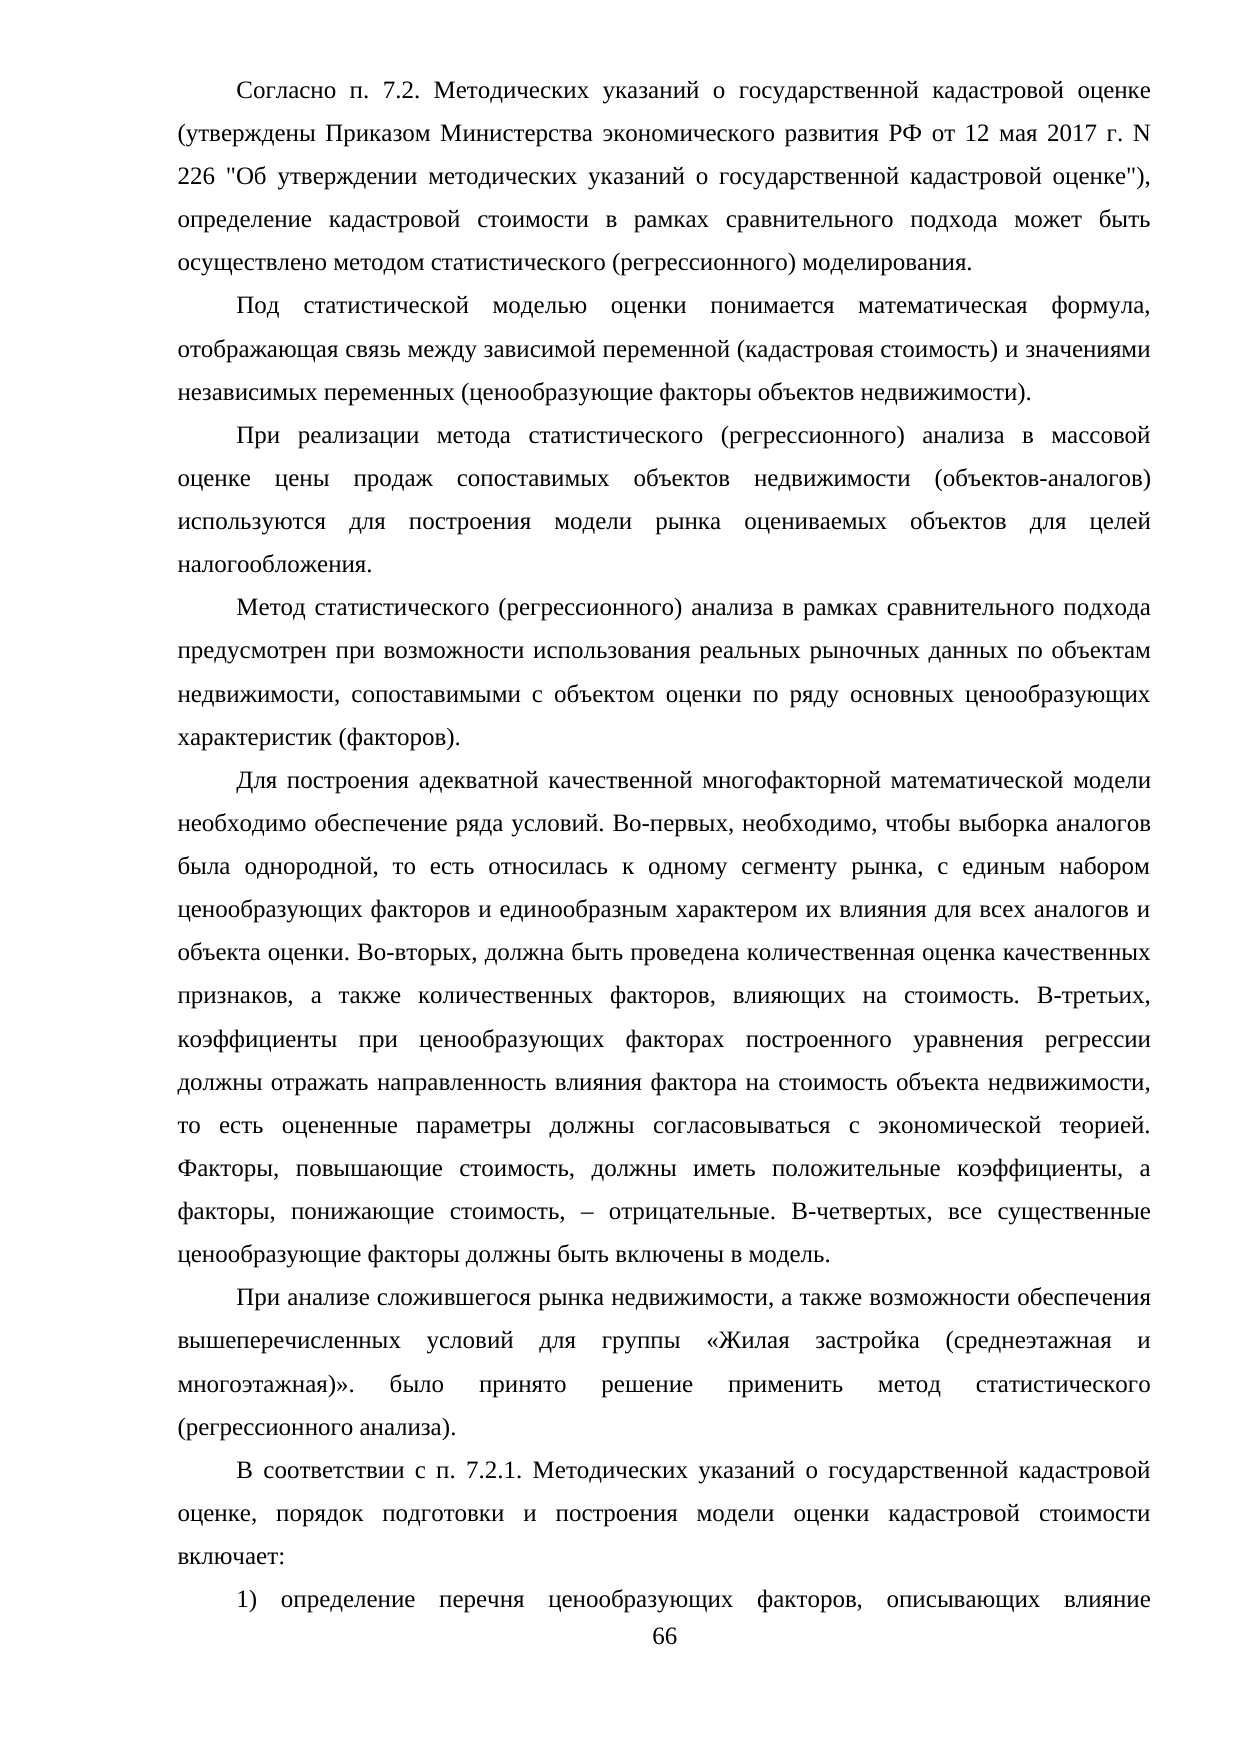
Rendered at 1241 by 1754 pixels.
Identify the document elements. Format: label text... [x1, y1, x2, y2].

text В соответствии с п. 7.2.1. Методических указаний о государственной кадастровой оценке, порядок подготовки и построения модели оценки кадастровой стоимости включает: [177, 1455, 1152, 1570]
text Метод статистического (регрессионного) анализа в рамках сравнительного подхода предусмотрен при возможности использования реальных рыночных данных по объектам недвижимости, сопоставимыми с объектом оценки по ряду основных ценообразующих характеристик (факторов). [177, 592, 1152, 751]
text Под статистической моделью оценки понимается математическая формула, отображающая связь между зависимой переменной (кадастровая стоимость) и значениями независимых переменных (ценообразующие факторы объектов недвижимости). [177, 291, 1152, 406]
text При реализации метода статистического (регрессионного) анализа в массовой оценке цены продаж сопоставимых объектов недвижимости (объектов-аналогов) используются для построения модели рынка оцениваемых объектов для целей налогообложения. [177, 420, 1152, 578]
text 1) определение перечня ценообразующих факторов, описывающих влияние [177, 1584, 1152, 1613]
text При анализе сложившегося рынка недвижимости, а также возможности обеспечения вышеперечисленных условий для группы «Жилая застройка (среднеэтажная и многоэтажная)». было принято решение применить метод статистического (регрессионного анализа). [177, 1282, 1152, 1441]
text Для построения адекватной качественной многофакторной математической модели необходимо обеспечение ряда условий. Во-первых, необходимо, чтобы выборка аналогов была однородной, то есть относилась к одному сегменту рынка, с единым набором ценообразующих факторов и единообразным характером их влияния для всех аналогов и объекта оценки. Во-вторых, должна быть проведена количественная оценка качественных признаков, а также количественных факторов, влияющих на стоимость. В-третьих, коэффициенты при ценообразующих факторах построенного уравнения регрессии должны отражать направленность влияния фактора на стоимость объекта недвижимости, то есть оцененные параметры должны согласовываться с экономической теорией. Факторы, повышающие стоимость, должны иметь положительные коэффициенты, а факторы, понижающие стоимость, – отрицательные. В-четвертых, все существенные ценообразующие факторы должны быть включены в модель. [177, 765, 1152, 1268]
text Согласно п. 7.2. Методических указаний о государственной кадастровой оценке (утверждены Приказом Министерства экономического развития РФ от 12 мая 2017 г. N 226 "Об утверждении методических указаний о государственной кадастровой оценке"), определение кадастровой стоимости в рамках сравнительного подхода может быть осуществлено методом статистического (регрессионного) моделирования. [177, 75, 1152, 276]
